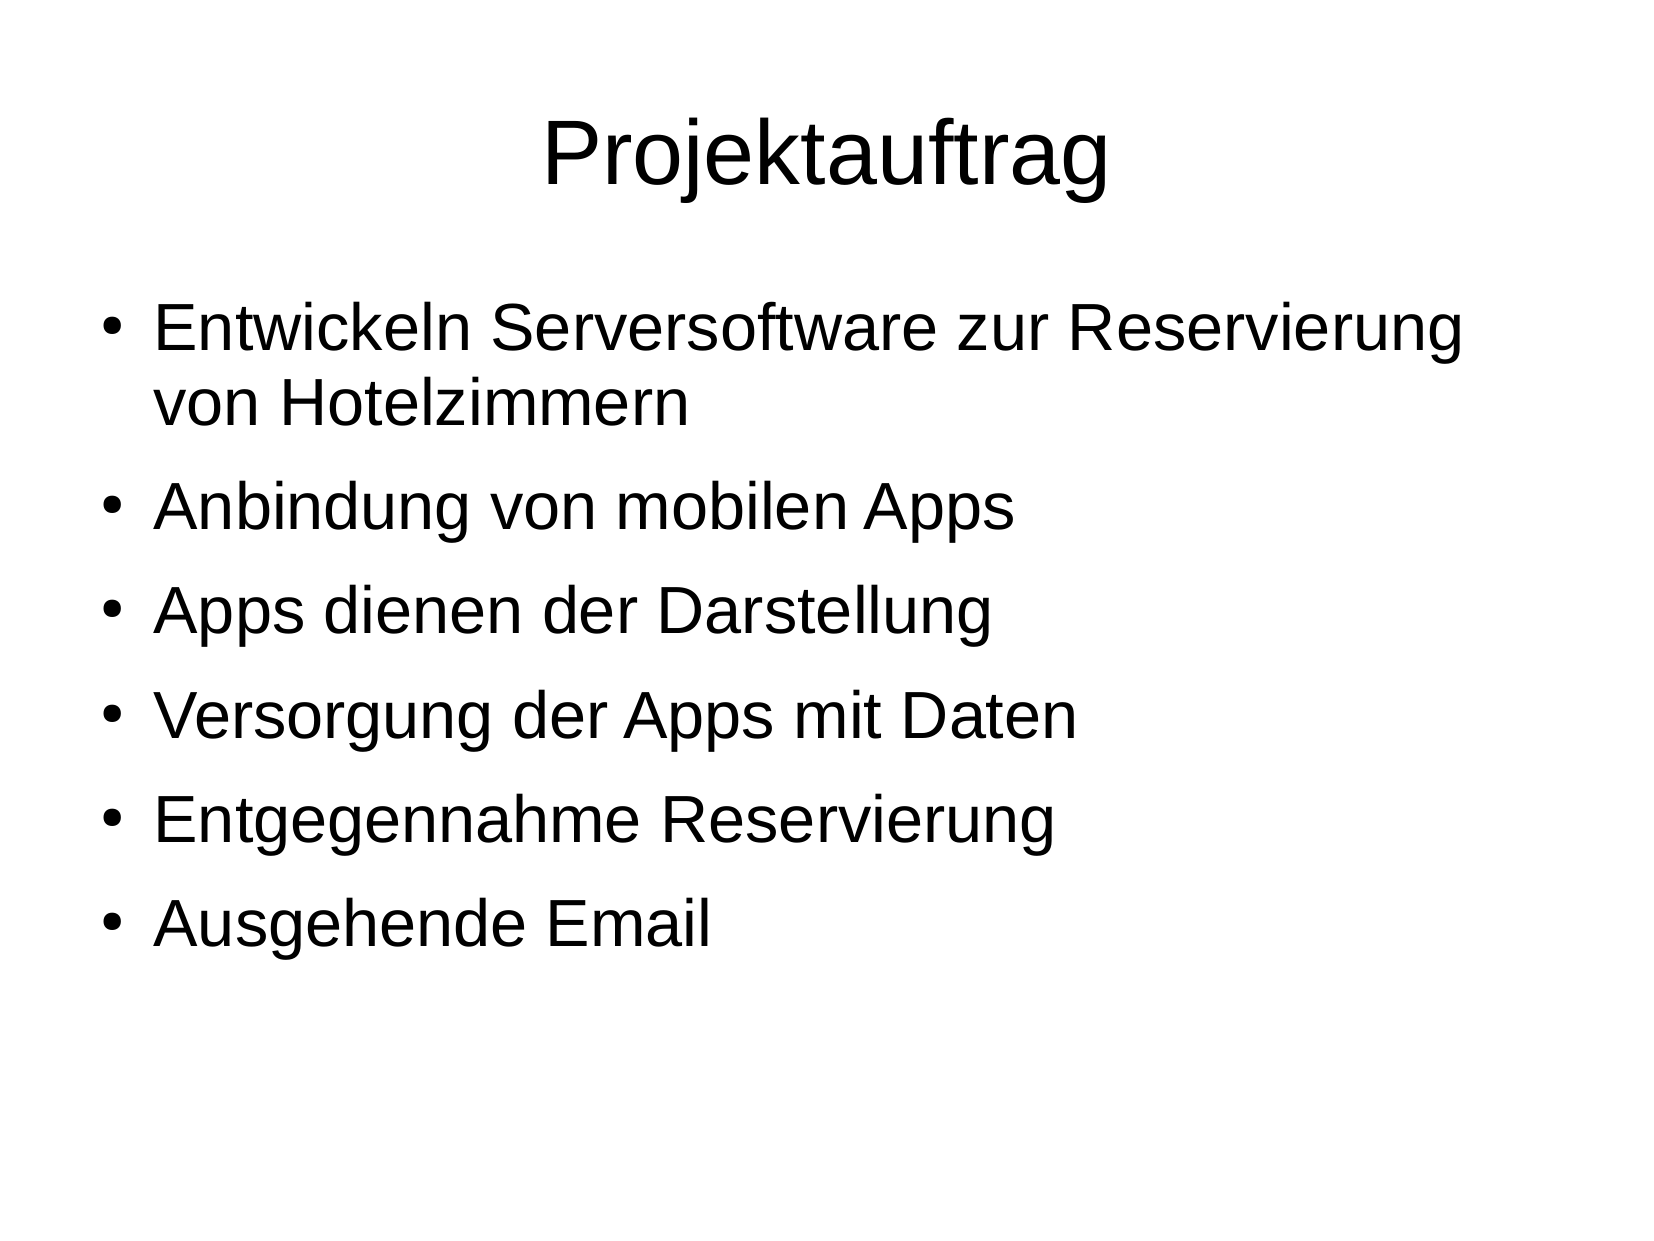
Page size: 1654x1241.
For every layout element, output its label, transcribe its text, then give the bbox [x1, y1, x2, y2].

title Projektauftrag [82, 49, 1571, 257]
list Entwickeln Serversoftware zur Reservierung von Hotelzimmern Anbindung von mobilen Apps Apps dienen der Darstellung Versorgung der Apps mit Daten Entgegennahme Reservierung Ausgehende Email [82, 290, 1571, 1010]
